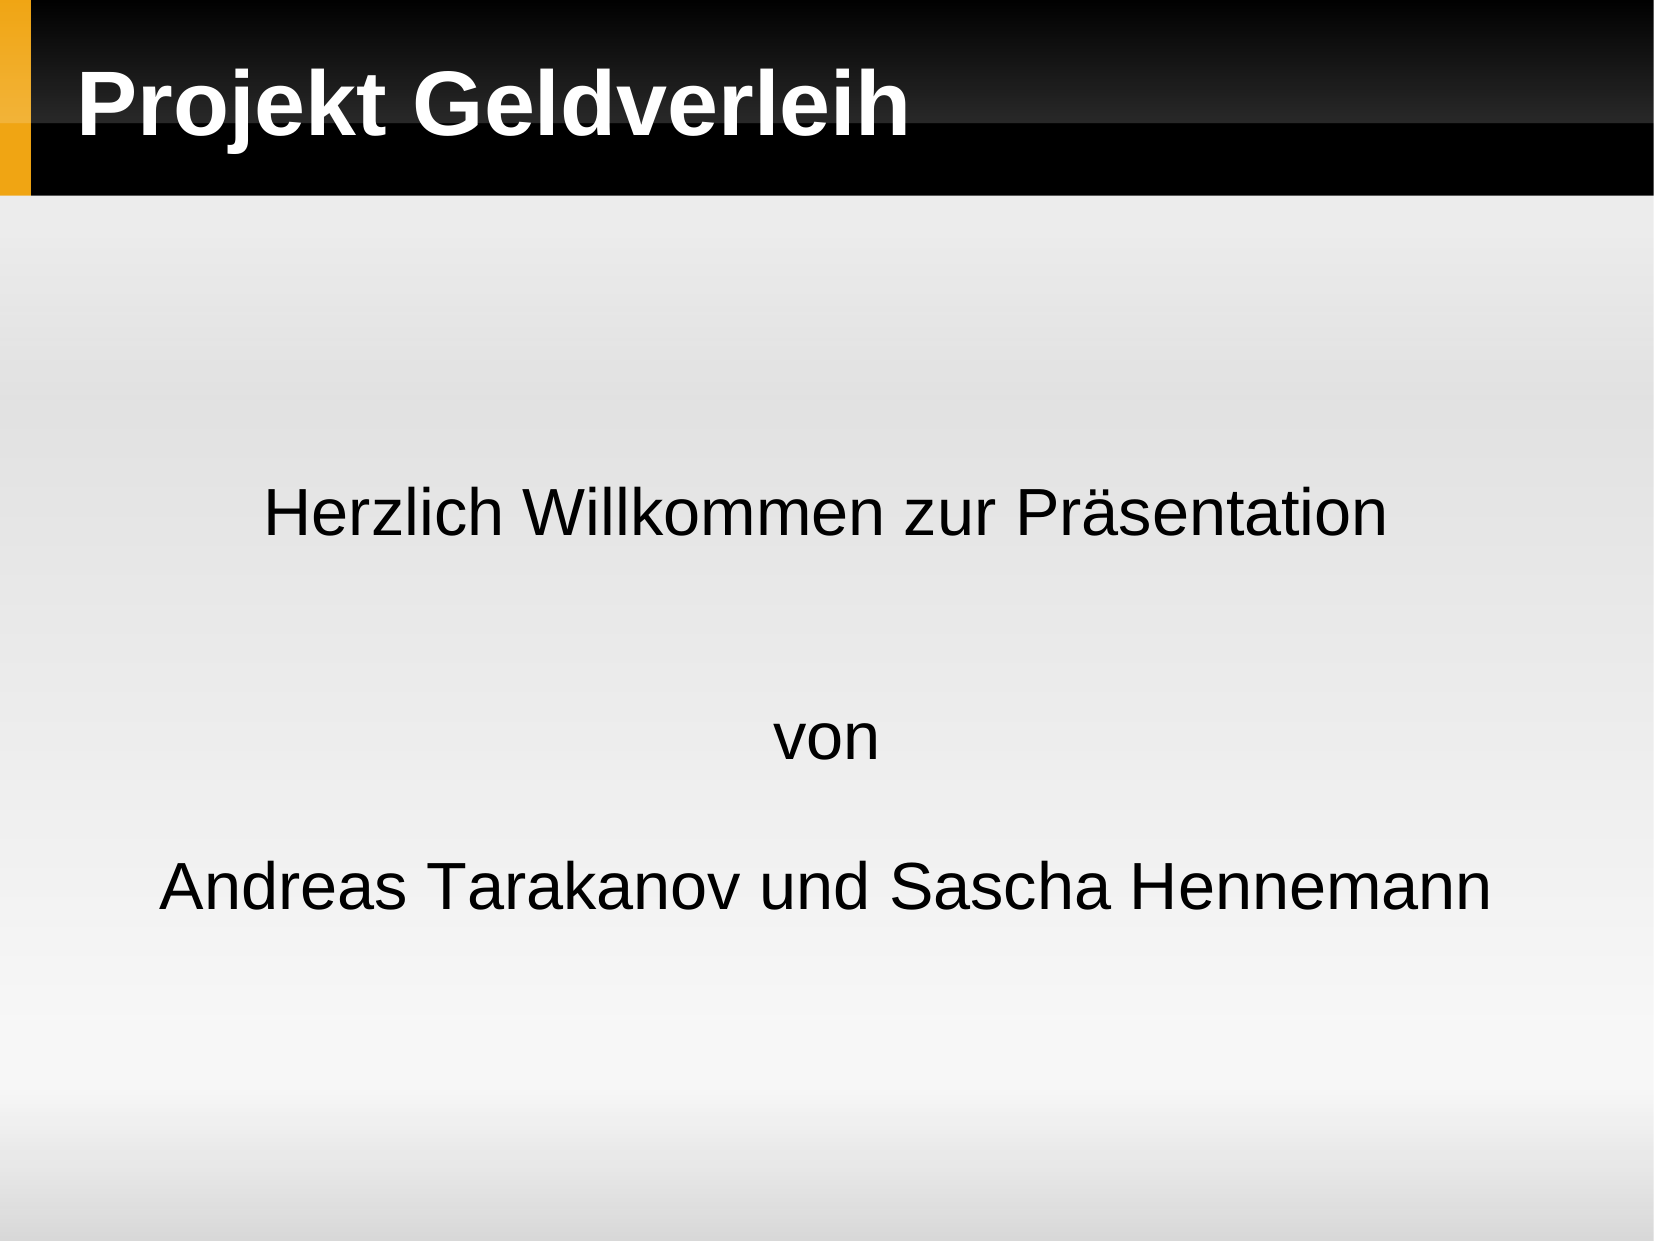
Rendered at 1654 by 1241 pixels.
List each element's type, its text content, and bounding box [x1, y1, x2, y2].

picture [0, 0, 1654, 1241]
subtitle Herzlich Willkommen zur Präsentation von Andreas Tarakanov und Sascha Hennemann [82, 290, 1571, 1109]
title Projekt Geldverleih [76, 0, 1565, 208]
